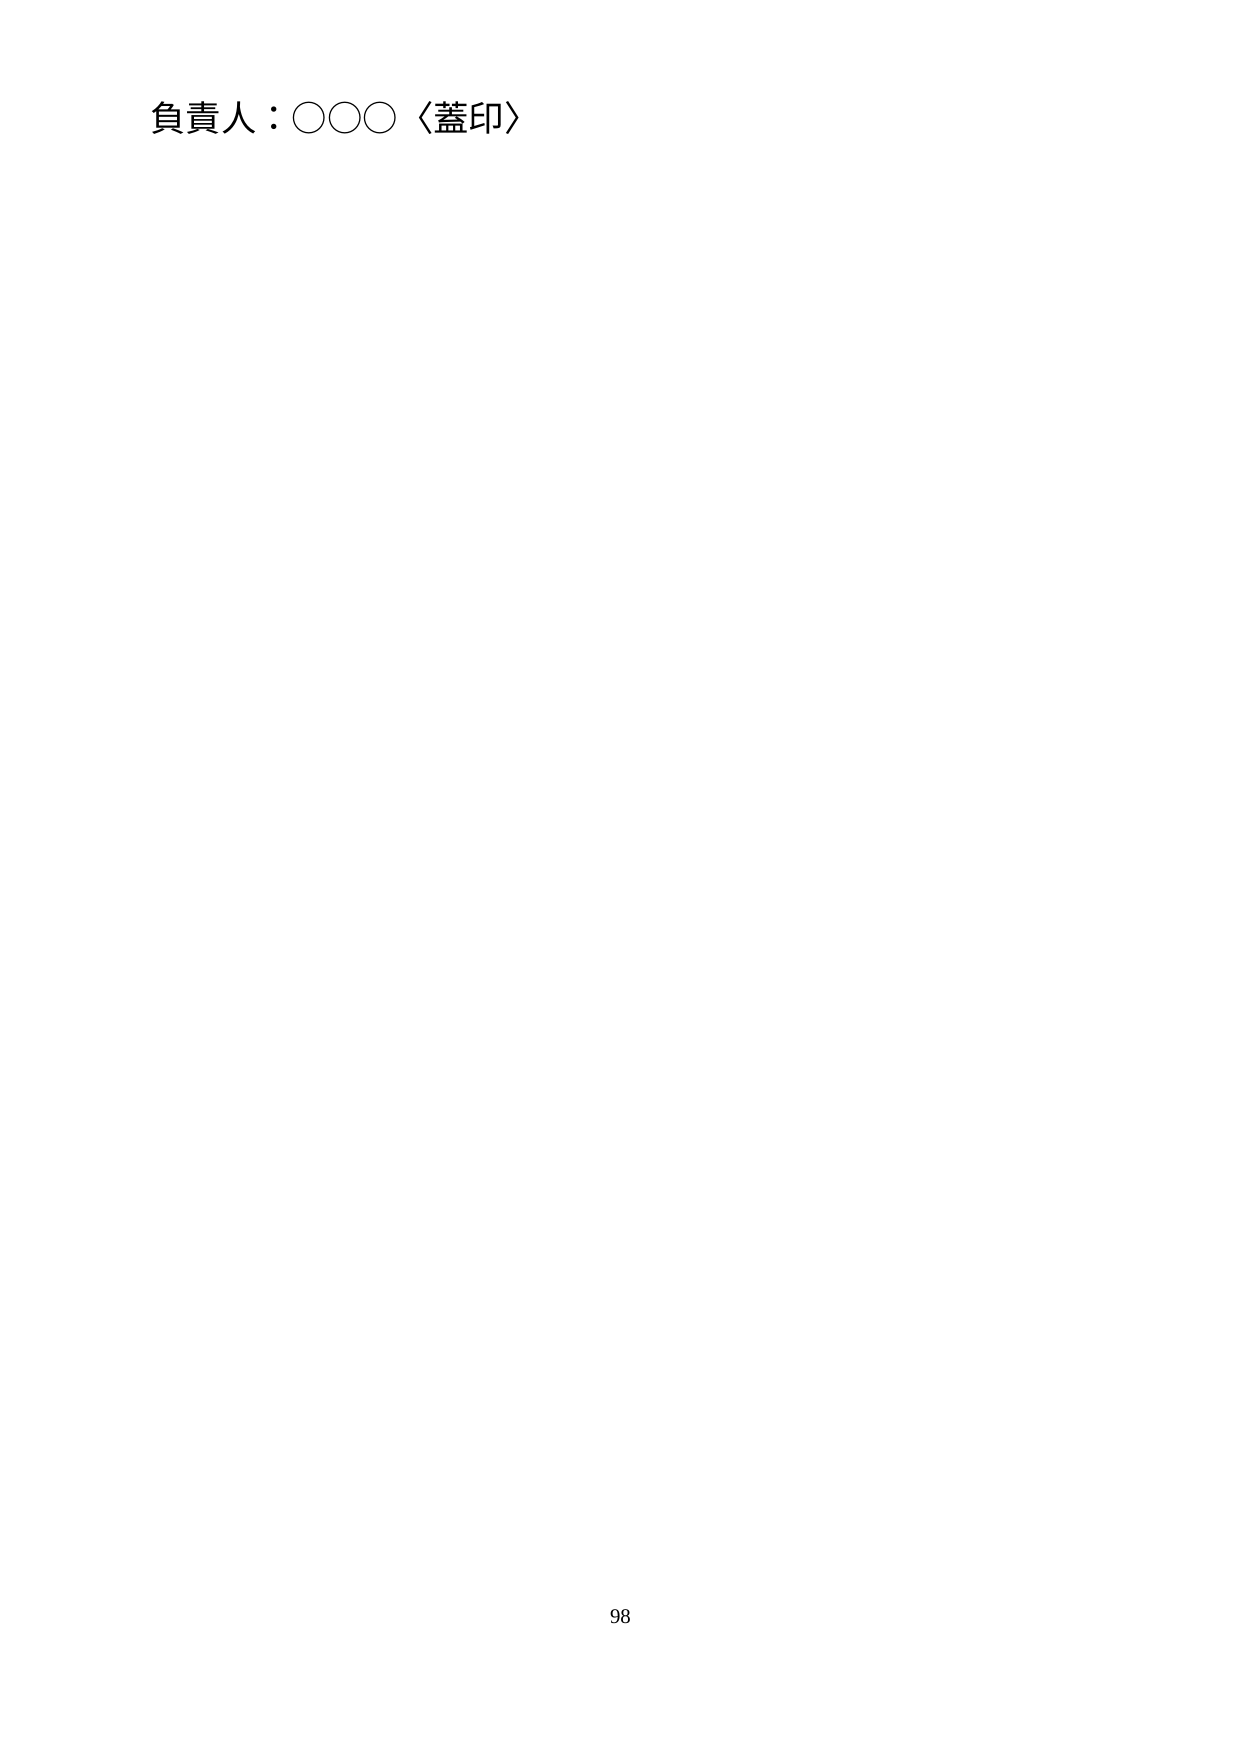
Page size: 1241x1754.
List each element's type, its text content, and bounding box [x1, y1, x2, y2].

text 負責人：○○○〈蓋印〉 [150, 89, 1090, 142]
